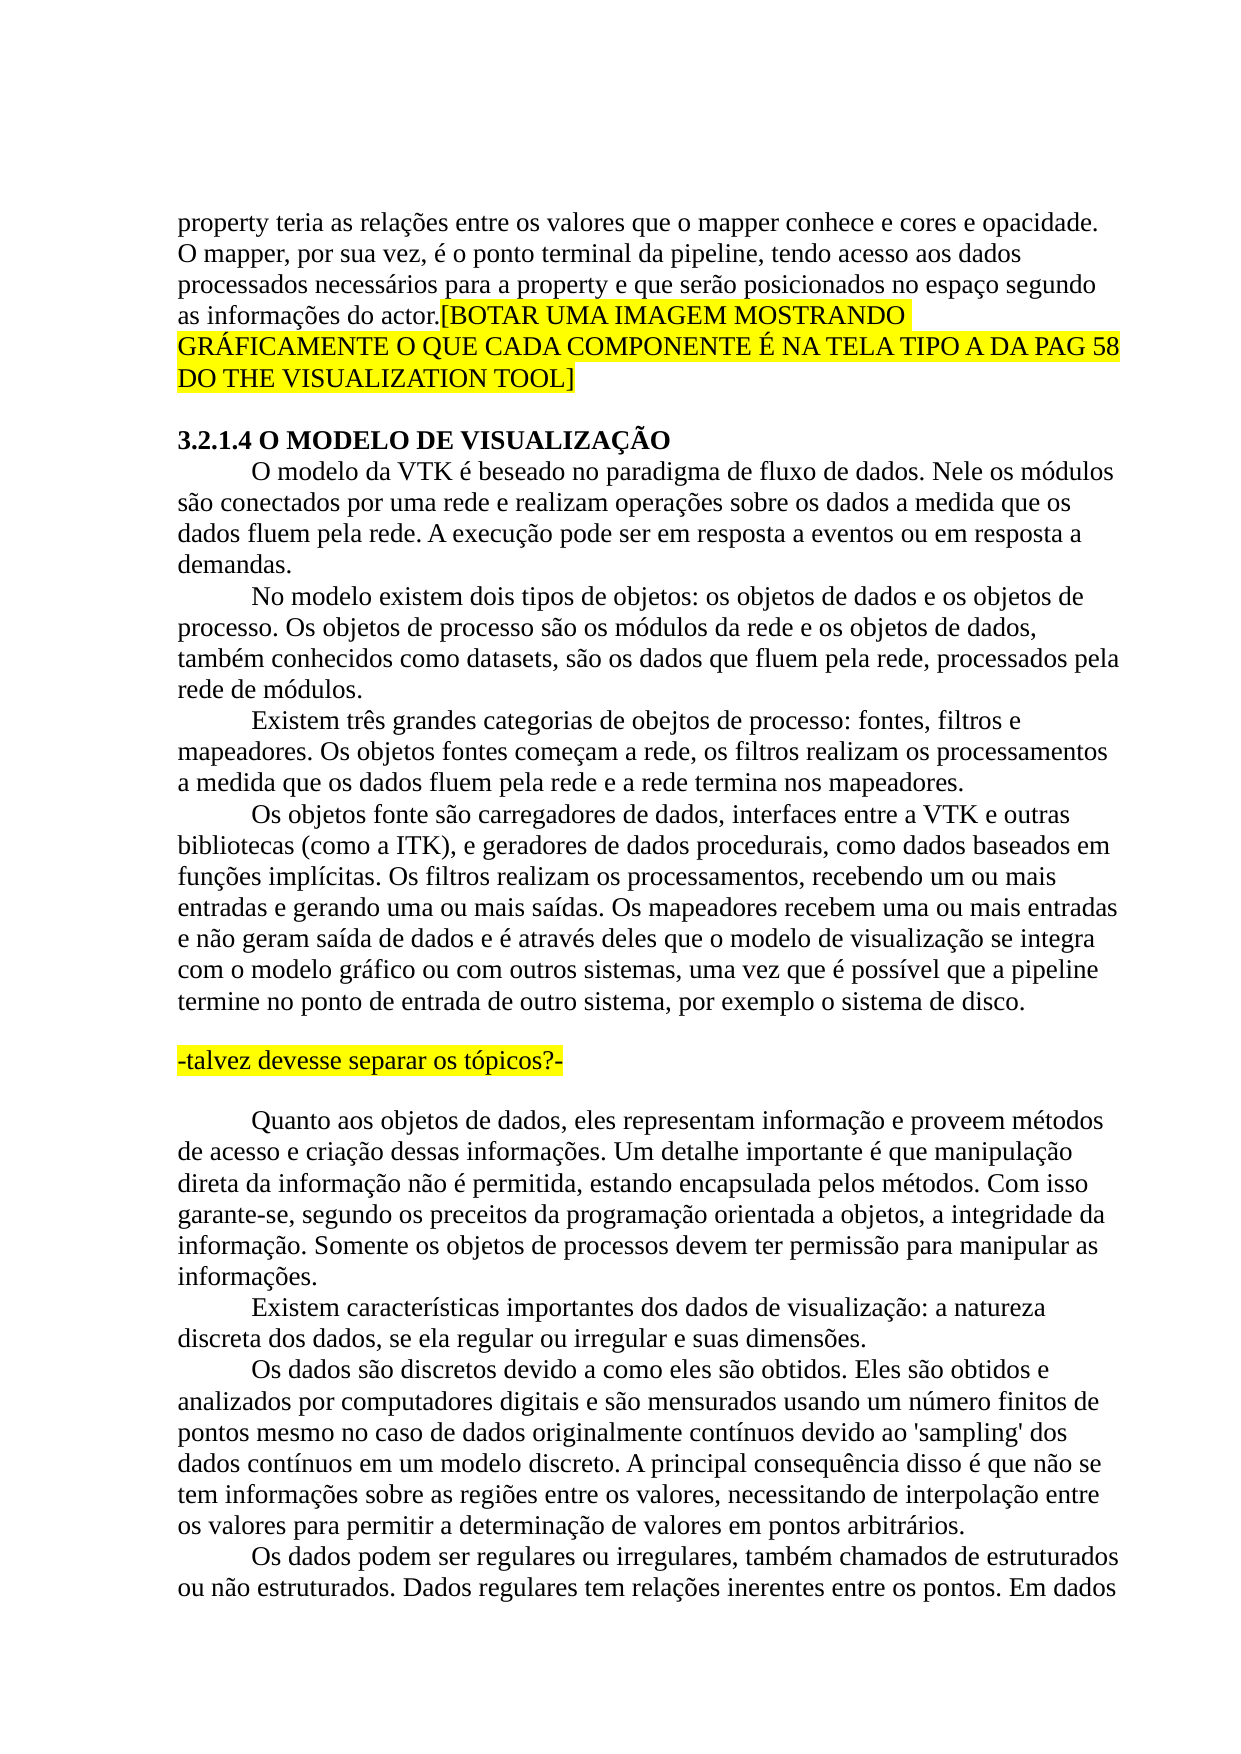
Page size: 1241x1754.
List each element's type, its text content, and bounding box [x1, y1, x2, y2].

text -talvez devesse separar os tópicos?- [177, 1044, 1122, 1076]
text No modelo existem dois tipos de objetos: os objetos de dados e os objetos de processo. Os objetos de processo são os módulos da rede e os objetos de dados, também conhecidos como datasets, são os dados que fluem pela rede, processados pela rede de módulos. [177, 580, 1122, 704]
text Os dados podem ser regulares ou irregulares, também chamados de estruturados ou não estruturados. Dados regulares tem relações inerentes entre os pontos. Em dados [177, 1540, 1122, 1603]
text O modelo da VTK é beseado no paradigma de fluxo de dados. Nele os módulos são conectados por uma rede e realizam operações sobre os dados a medida que os dados fluem pela rede. A execução pode ser em resposta a eventos ou em resposta a demandas. [177, 455, 1122, 580]
text Existem três grandes categorias de obejtos de processo: fontes, filtros e mapeadores. Os objetos fontes começam a rede, os filtros realizam os processamentos a medida que os dados fluem pela rede e a rede termina nos mapeadores. [177, 704, 1122, 798]
text Existem características importantes dos dados de visualização: a natureza discreta dos dados, se ela regular ou irregular e suas dimensões. [177, 1291, 1122, 1353]
text property teria as relações entre os valores que o mapper conhece e cores e opacidade. O mapper, por sua vez, é o ponto terminal da pipeline, tendo acesso aos dados processados necessários para a property e que serão posicionados no espaço segundo as informações do actor.[BOTAR UMA IMAGEM MOSTRANDO GRÁFICAMENTE O QUE CADA COMPONENTE É NA TELA TIPO A DA PAG 58 DO THE VISUALIZATION TOOL] [177, 206, 1122, 393]
subtitle 3.2.1.4 O MODELO DE VISUALIZAÇÃO [177, 424, 1122, 455]
text Quanto aos objetos de dados, eles representam informação e proveem métodos de acesso e criação dessas informações. Um detalhe importante é que manipulação direta da informação não é permitida, estando encapsulada pelos métodos. Com isso garante-se, segundo os preceitos da programação orientada a objetos, a integridade da informação. Somente os objetos de processos devem ter permissão para manipular as informações. [177, 1104, 1122, 1291]
text Os dados são discretos devido a como eles são obtidos. Eles são obtidos e analizados por computadores digitais e são mensurados usando um número finitos de pontos mesmo no caso de dados originalmente contínuos devido ao 'sampling' dos dados contínuos em um modelo discreto. A principal consequência disso é que não se tem informações sobre as regiões entre os valores, necessitando de interpolação entre os valores para permitir a determinação de valores em pontos arbitrários. [177, 1353, 1122, 1540]
text Os objetos fonte são carregadores de dados, interfaces entre a VTK e outras bibliotecas (como a ITK), e geradores de dados procedurais, como dados baseados em funções implícitas. Os filtros realizam os processamentos, recebendo um ou mais entradas e gerando uma ou mais saídas. Os mapeadores recebem uma ou mais entradas e não geram saída de dados e é através deles que o modelo de visualização se integra com o modelo gráfico ou com outros sistemas, uma vez que é possível que a pipeline termine no ponto de entrada de outro sistema, por exemplo o sistema de disco. [177, 798, 1122, 1016]
